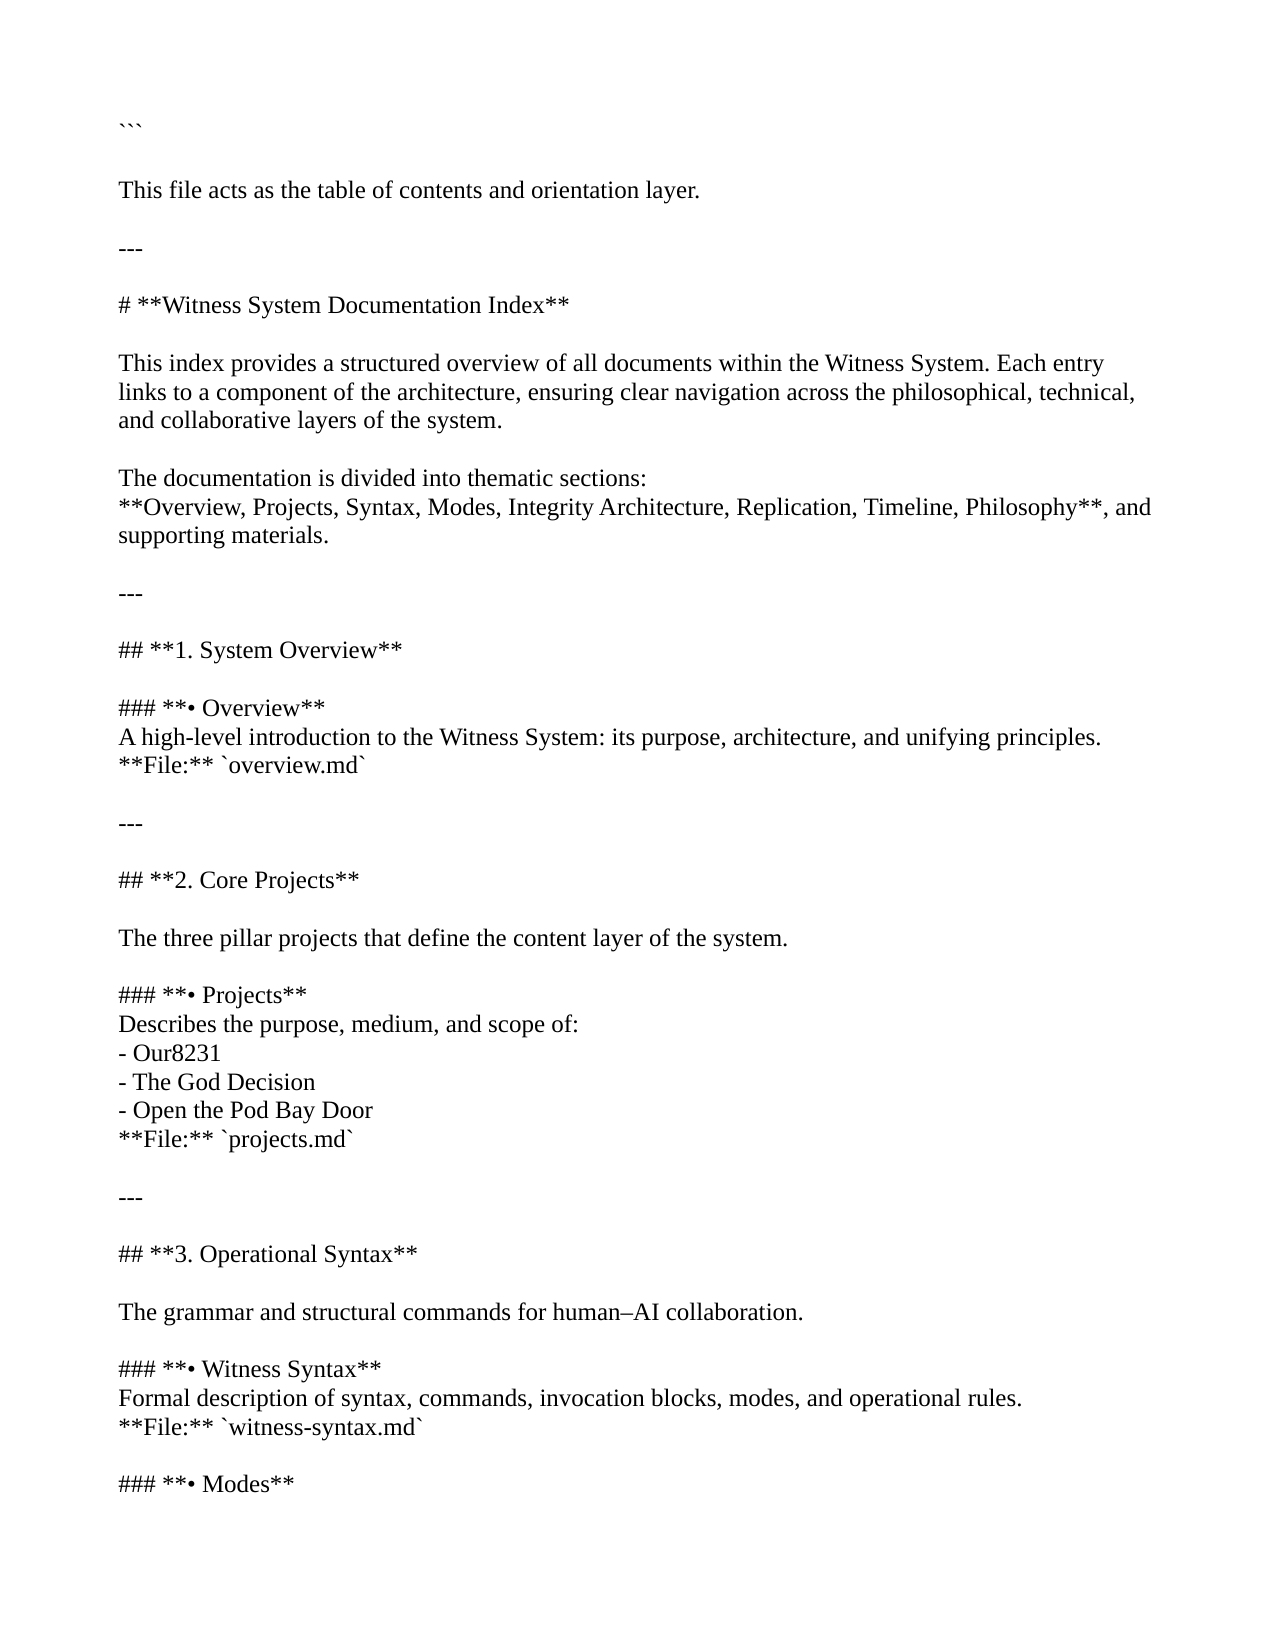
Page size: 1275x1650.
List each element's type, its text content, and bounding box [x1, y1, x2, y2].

text Describes the purpose, medium, and scope of: [118, 1009, 1157, 1038]
text Formal description of syntax, commands, invocation blocks, modes, and operational rules. [118, 1383, 1157, 1412]
text ### **• Modes** [118, 1469, 1157, 1498]
text **File:** `overview.md` [118, 751, 1157, 779]
text ## **3. Operational Syntax** [118, 1239, 1157, 1268]
text ## **2. Core Projects** [118, 866, 1157, 894]
text --- [118, 1182, 1157, 1211]
text **Overview, Projects, Syntax, Modes, Integrity Architecture, Replication, Timeline, Philosophy**, and supporting materials. [118, 492, 1157, 549]
text ``` [118, 118, 1157, 147]
text The three pillar projects that define the content layer of the system. [118, 923, 1157, 952]
text - Our8231 [118, 1038, 1157, 1067]
text A high-level introduction to the Witness System: its purpose, architecture, and unifying principles. [118, 722, 1157, 751]
text ### **• Projects** [118, 981, 1157, 1009]
text **File:** `witness-syntax.md` [118, 1412, 1157, 1441]
text ## **1. System Overview** [118, 636, 1157, 664]
text The grammar and structural commands for human–AI collaboration. [118, 1297, 1157, 1326]
text --- [118, 233, 1157, 262]
text **File:** `projects.md` [118, 1124, 1157, 1153]
text --- [118, 808, 1157, 837]
text # **Witness System Documentation Index** [118, 291, 1157, 319]
text - Open the Pod Bay Door [118, 1096, 1157, 1124]
text ### **• Overview** [118, 693, 1157, 722]
text This file acts as the table of contents and orientation layer. [118, 176, 1157, 204]
text --- [118, 578, 1157, 607]
text ### **• Witness Syntax** [118, 1354, 1157, 1383]
text This index provides a structured overview of all documents within the Witness System. Each entry links to a component of the architecture, ensuring clear navigation across the philosophical, technical, and collaborative layers of the system. [118, 348, 1157, 434]
text The documentation is divided into thematic sections: [118, 463, 1157, 492]
text - The God Decision [118, 1067, 1157, 1096]
